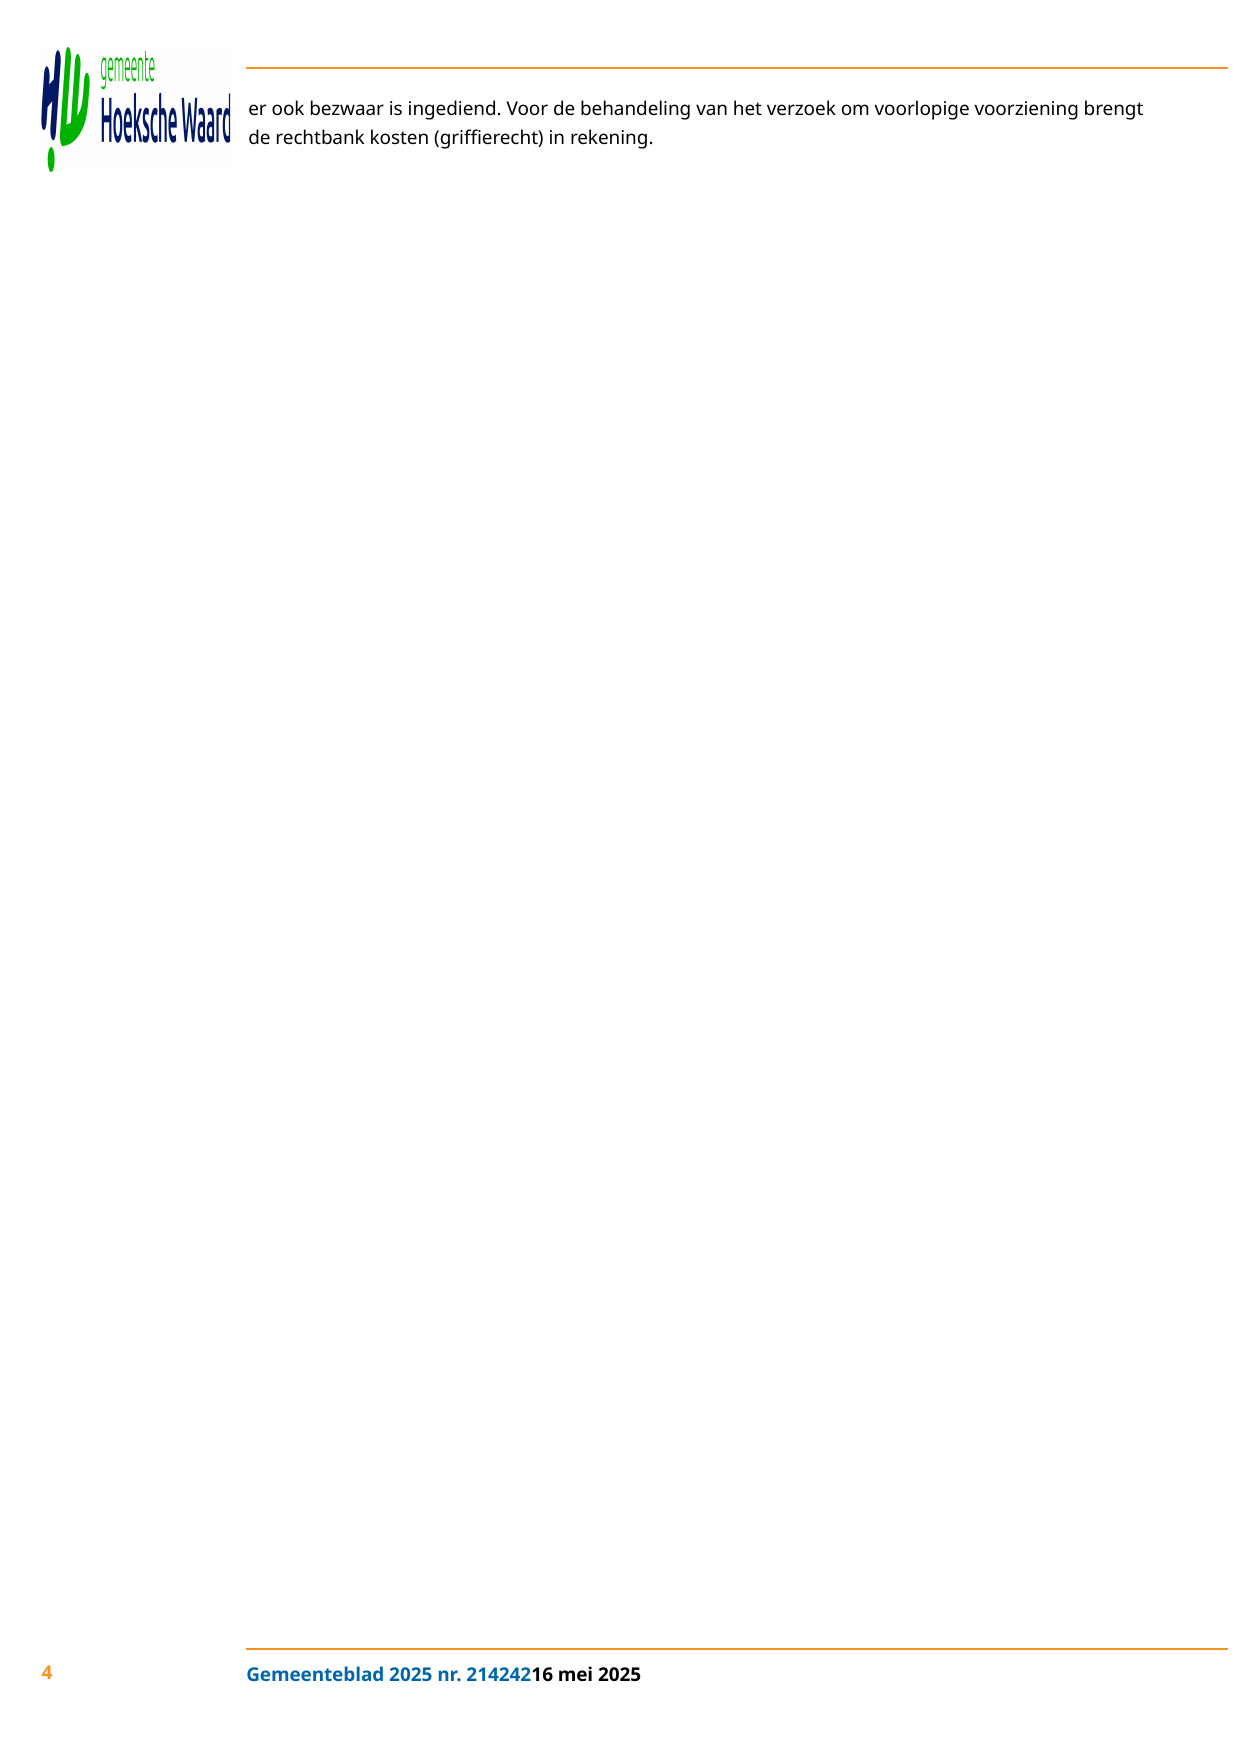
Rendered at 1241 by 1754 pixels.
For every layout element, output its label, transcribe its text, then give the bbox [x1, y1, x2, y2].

picture [41, 47, 231, 172]
text er ook bezwaar is ingediend. Voor de behandeling van het verzoek om voorlopige voorziening brengt de rechtbank kosten (griffierecht) in rekening. [248, 95, 1152, 150]
